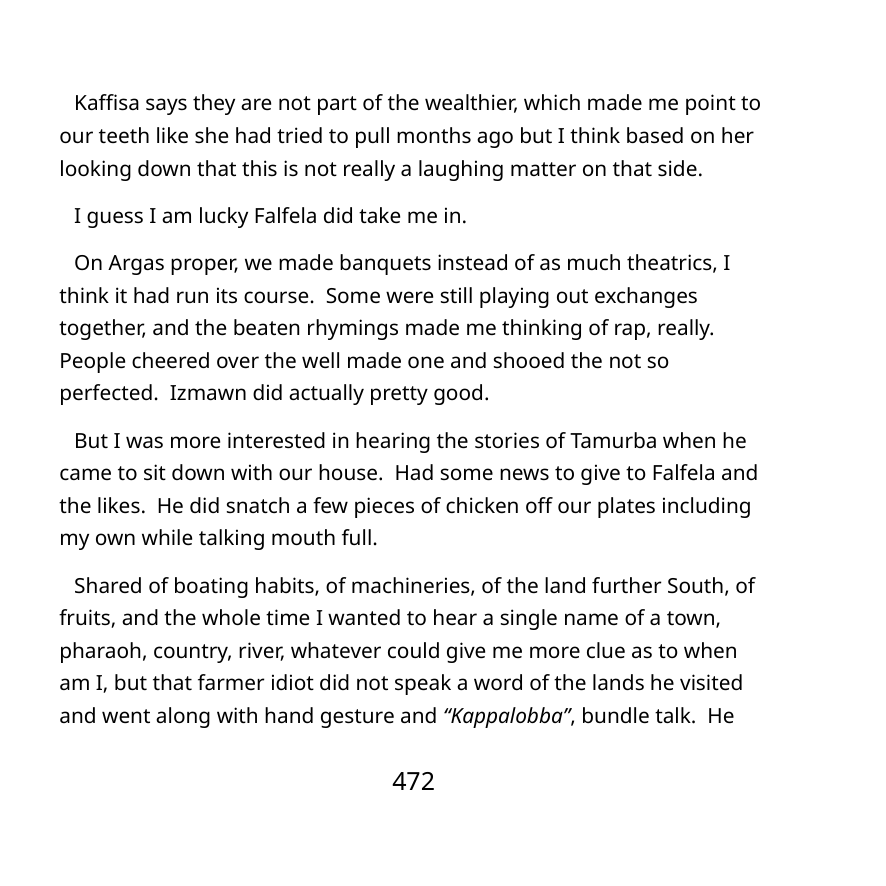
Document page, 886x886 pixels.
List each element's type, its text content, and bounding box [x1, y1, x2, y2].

text Shared of boating habits, of machineries, of the land further South, of fruits, and the whole time I wanted to hear a single name of a town, pharaoh, country, river, whatever could give me more clue as to when am I, but that farmer idiot did not speak a word of the lands he visited and went along with hand gesture and “Kappalobba”, bundle talk. He [59, 571, 768, 729]
text But I was more interested in hearing the stories of Tamurba when he came to sit down with our house. Had some news to give to Falfela and the likes. He did snatch a few pieces of chicken off our plates including my own while talking mouth full. [59, 426, 768, 552]
text On Argas proper, we made banquets instead of as much theatrics, I think it had run its course. Some were still playing out exchanges together, and the beaten rhymings made me thinking of rap, really. People cheered over the well made one and shooed the not so perfected. Izmawn did actually pretty good. [59, 248, 768, 407]
text I guess I am lucky Falfela did take me in. [59, 201, 768, 229]
text Kaffisa says they are not part of the wealthier, which made me point to our teeth like she had tried to pull months ago but I think based on her looking down that this is not really a laughing matter on that side. [59, 88, 768, 182]
